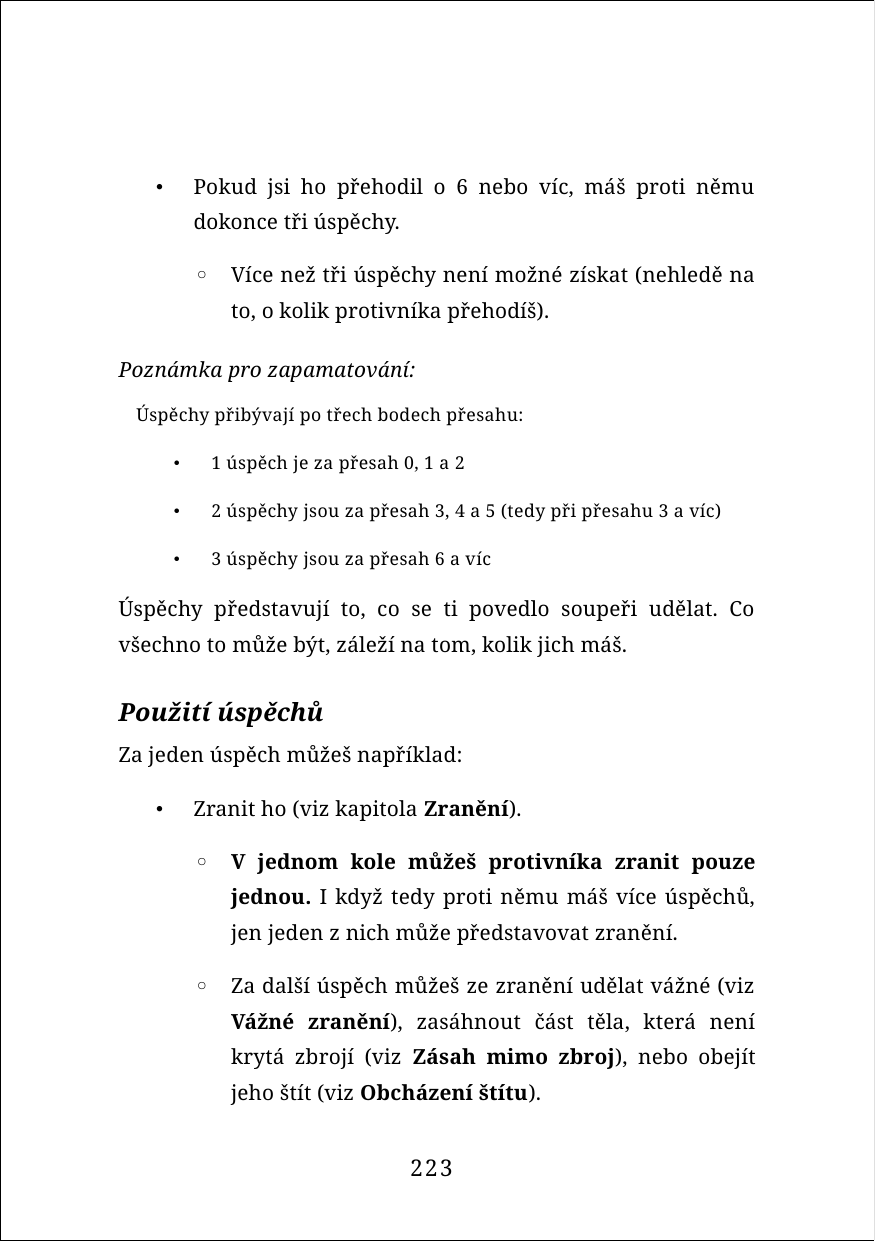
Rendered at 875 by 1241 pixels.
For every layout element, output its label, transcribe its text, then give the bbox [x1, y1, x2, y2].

list Více než tři úspěchy není možné získat (nehledě na to, o kolik protivníka přehodíš). [193, 261, 756, 324]
list V jednom kole můžeš protivníka zranit pouze jednou. I když tedy proti němu máš více úspěchů, jen jeden z nich může představovat zranění. [193, 847, 756, 946]
text Úspěchy přibývají po třech bodech přesahu: [136, 402, 756, 427]
list 1 úspěch je za přesah 0, 1 a 2 [173, 450, 756, 474]
text Za jeden úspěch můžeš například: [118, 741, 756, 769]
text Poznámka pro zapamatování: [118, 355, 756, 384]
text Úspěchy představují to, co se ti povedlo soupeři udělat. Co všechno to může být, záleží na tom, kolik jich máš. [118, 594, 756, 658]
list 2 úspěchy jsou za přesah 3, 4 a 5 (tedy při přesahu 3 a víc) [173, 498, 756, 522]
list Zranit ho (viz kapitola Zranění). [156, 794, 756, 822]
subtitle Použití úspěchů [118, 695, 756, 729]
list Za další úspěch můžeš ze zranění udělat vážné (viz Vážné zranění), zasáhnout část těla, která není krytá zbrojí (viz Zásah mimo zbroj), nebo obejít jeho štít (viz Obcházení štítu). [193, 971, 756, 1106]
list Pokud jsi ho přehodil o 6 nebo víc, máš proti němu dokonce tři úspěchy. [156, 172, 756, 236]
list 3 úspěchy jsou za přesah 6 a víc [173, 546, 756, 570]
